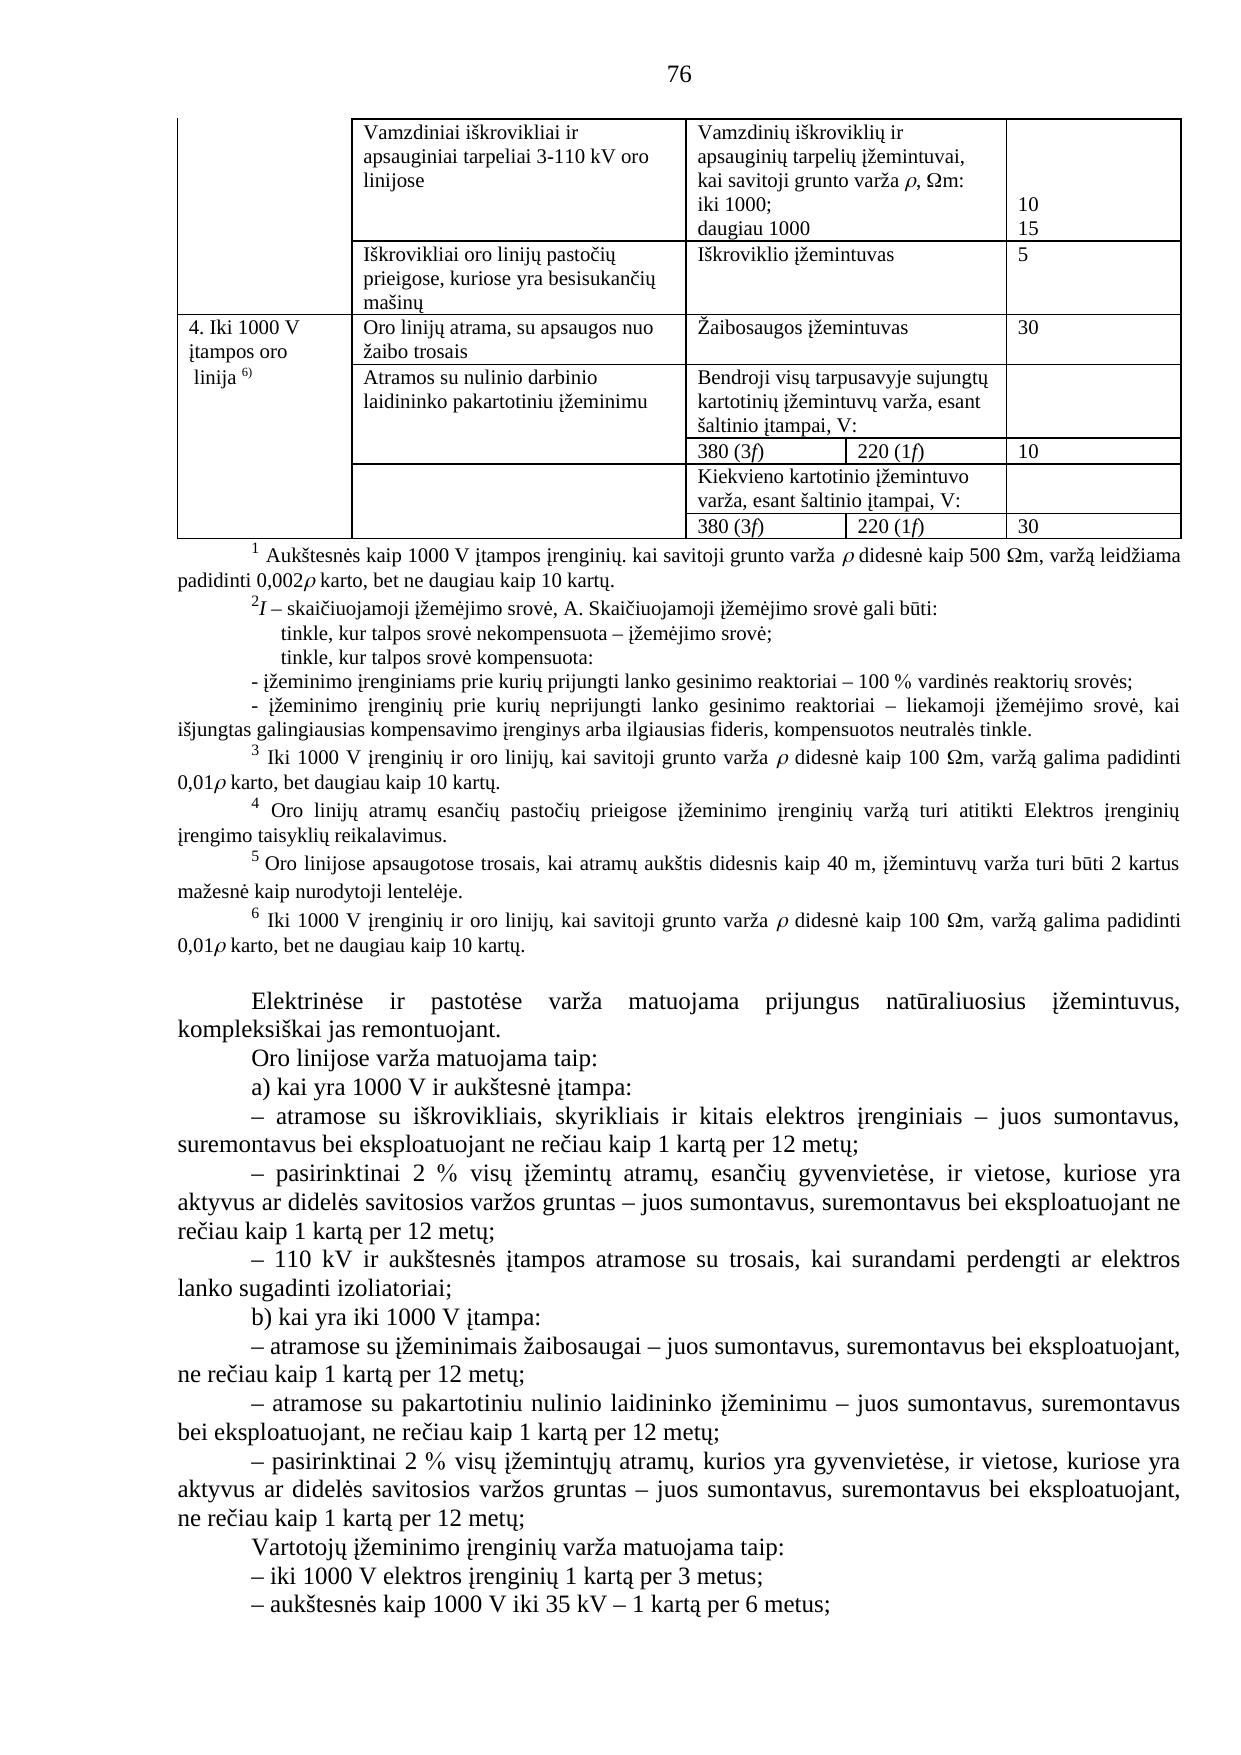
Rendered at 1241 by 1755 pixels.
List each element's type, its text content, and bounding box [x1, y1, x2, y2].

table_cell Žaibosaugos įžemintuvas [687, 315, 1006, 363]
table_cell linija 6) [178, 364, 351, 437]
table_cell [353, 465, 685, 512]
text b) kai yra iki 1000 V įtampa: [177, 1302, 1181, 1331]
text – iki 1000 V elektros įrenginių 1 kartą per 3 metus; [177, 1561, 1181, 1589]
table_cell [178, 513, 351, 538]
text 3 Iki 1000 V įrenginių ir oro linijų, kai savitoji grunto varža  didesnė kaip 100 m, varžą galima padidinti 0,01 karto, bet daugiau kaip 10 kartų. [177, 741, 1181, 794]
table_cell [1007, 465, 1180, 512]
table_cell Vamzdiniai iškrovikliai ir apsauginiai tarpeliai 3-110 kV oro linijose [353, 120, 685, 240]
text – pasirinktinai 2  visų įžemintųjų atramų, kurios yra gyvenvietėse, ir vietose, kuriose yra aktyvus ar didelės savitosios varžos gruntas – juos sumontavus, suremontavus bei eksploatuojant, ne rečiau kaip 1 kartą per 12 metų; [177, 1446, 1181, 1532]
table_cell 5 [1007, 242, 1180, 314]
table_cell 10 15 [1007, 120, 1180, 240]
text Elektrinėse ir pastotėse varža matuojama prijungus natūraliuosius įžemintuvus, kompleksiškai jas remontuojant. [177, 986, 1181, 1043]
table_cell Bendroji visų tarpusavyje sujungtų kartotinių įžemintuvų varža, esant šaltinio įtampai, V: [687, 365, 1006, 437]
text 4 Oro linijų atramų esančių pastočių prieigose įžeminimo įrenginių varžą turi atitikti Elektros įrenginių įrengimo taisyklių reikalavimus. [177, 794, 1181, 847]
text – atramose su įžeminimais žaibosaugai – juos sumontavus, suremontavus bei eksploatuojant, ne rečiau kaip 1 kartą per 12 metų; [177, 1331, 1181, 1388]
table_cell 10 [1007, 439, 1180, 463]
table_cell Iškrovikliai oro linijų pastočių prieigose, kuriose yra besisukančių mašinų [353, 242, 685, 314]
table_cell Kiekvieno kartotinio įžemintuvo varža, esant šaltinio įtampai, V: [687, 465, 1006, 512]
text 2I – skaičiuojamoji įžemėjimo srovė, A. Skaičiuojamoji įžemėjimo srovė gali būti: [177, 592, 1181, 621]
table_cell [178, 118, 351, 240]
table_cell Vamzdinių iškroviklių ir apsauginių tarpelių įžemintuvai, kai savitoji grunto varža , m: iki 1000; daugiau 1000 [687, 120, 1006, 240]
table_cell Iškroviklio įžemintuvas [687, 242, 1006, 314]
text Oro linijose varža matuojama taip: [177, 1043, 1181, 1072]
text - įžeminimo įrenginiams prie kurių prijungti lanko gesinimo reaktoriai – 100  vardinės reaktorių srovės; [177, 669, 1181, 693]
table_cell [178, 240, 351, 314]
table_cell Oro linijų atrama, su apsaugos nuo žaibo trosais [353, 315, 685, 363]
table_cell Atramos su nulinio darbinio laidininko pakartotiniu įžeminimu [353, 365, 685, 437]
text Vartotojų įžeminimo įrenginių varža matuojama taip: [177, 1532, 1181, 1561]
table_cell 220 (1f) [847, 439, 1006, 463]
text a) kai yra 1000 V ir aukštesnė įtampa: [177, 1072, 1181, 1101]
text tinkle, kur talpos srovė nekompensuota – įžemėjimo srovė; [207, 621, 1181, 645]
text – pasirinktinai 2  visų įžemintų atramų, esančių gyvenvietėse, ir vietose, kuriose yra aktyvus ar didelės savitosios varžos gruntas – juos sumontavus, suremontavus bei eksploatuojant ne rečiau kaip 1 kartą per 12 metų; [177, 1158, 1181, 1244]
table_cell [178, 463, 351, 512]
text – 110 kV ir aukštesnės įtampos atramose su trosais, kai surandami perdengti ar elektros lanko sugadinti izoliatoriai; [177, 1244, 1181, 1302]
table_cell 4. Iki 1000 V įtampos oro [178, 315, 351, 363]
table_cell 380 (3f) [687, 514, 845, 538]
text – atramose su iškrovikliais, skyrikliais ir kitais elektros įrenginiais – juos sumontavus, suremontavus bei eksploatuojant ne rečiau kaip 1 kartą per 12 metų; [177, 1101, 1181, 1158]
text 6 Iki 1000 V įrenginių ir oro linijų, kai savitoji grunto varža  didesnė kaip 100 m, varžą galima padidinti 0,01 karto, bet ne daugiau kaip 10 kartų. [177, 904, 1181, 957]
text - įžeminimo įrenginių prie kurių neprijungti lanko gesinimo reaktoriai – liekamoji įžemėjimo srovė, kai išjungtas galingiausias kompensavimo įrenginys arba ilgiausias fideris, kompensuotos neutralės tinkle. [177, 693, 1181, 741]
table_cell [353, 513, 685, 538]
table_cell 30 [1007, 514, 1180, 538]
text – aukštesnės kaip 1000 V iki 35 kV – 1 kartą per 6 metus; [177, 1589, 1181, 1618]
table_cell [178, 437, 351, 463]
table_cell [1007, 365, 1180, 437]
table_cell [353, 437, 685, 463]
text 1 Aukštesnės kaip 1000 V įtampos įrenginių. kai savitoji grunto varža  didesnė kaip 500 m, varžą leidžiama padidinti 0,002 karto, bet ne daugiau kaip 10 kartų. [177, 539, 1181, 592]
text 5 Oro linijose apsaugotose trosais, kai atramų aukštis didesnis kaip 40 m, įžemintuvų varža turi būti 2 kartus mažesnė kaip nurodytoji lentelėje. [177, 847, 1181, 904]
text tinkle, kur talpos srovė kompensuota: [207, 645, 1181, 669]
table_cell 380 (3f) [687, 439, 845, 463]
table_cell 30 [1007, 315, 1180, 363]
text – atramose su pakartotiniu nulinio laidininko įžeminimu – juos sumontavus, suremontavus bei eksploatuojant, ne rečiau kaip 1 kartą per 12 metų; [177, 1388, 1181, 1446]
table_cell 220 (1f) [847, 514, 1006, 538]
